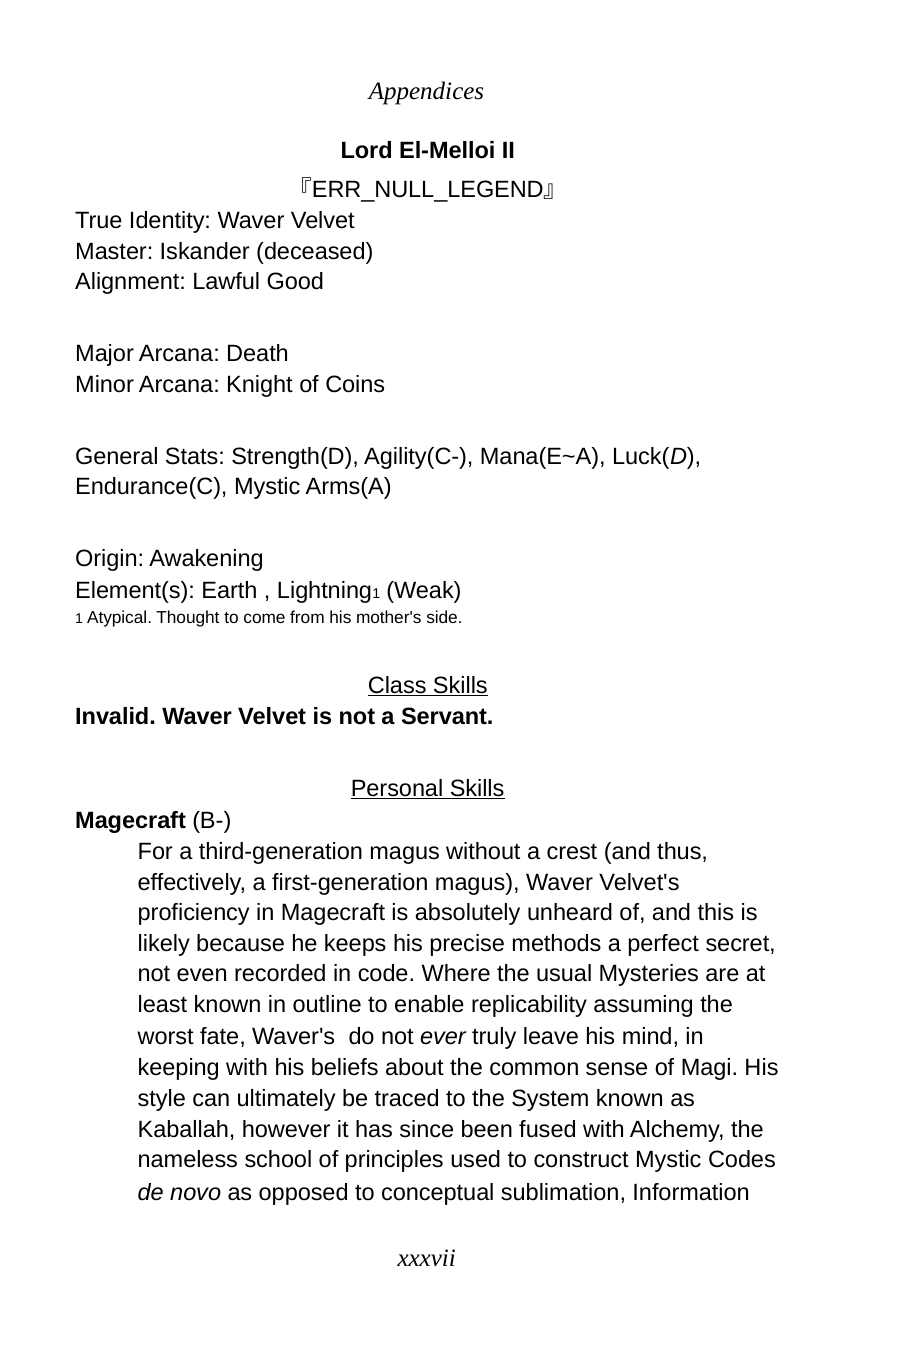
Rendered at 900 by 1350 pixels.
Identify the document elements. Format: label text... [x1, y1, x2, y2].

text Lord El-Melloi II [75, 136, 780, 163]
text Class Skills [75, 672, 780, 698]
text 『ERR_NULL_LEGEND』 [75, 176, 780, 203]
text General Stats: Strength(D), Agility(C-), Mana(E~A), Luck(D), Endurance(C), Mystic Arms(A) [75, 442, 780, 499]
text Alignment: Lawful Good [75, 268, 780, 294]
text Invalid. Waver Velvet is not a Servant. [75, 702, 780, 729]
text Minor Arcana: Knight of Coins [75, 370, 780, 397]
text Magecraft (B-) [75, 805, 780, 833]
text Personal Skills [75, 774, 780, 801]
text Master: Iskander (deceased) [75, 237, 780, 264]
text Origin: Awakening [75, 544, 780, 571]
text Major Arcana: Death [75, 339, 780, 366]
text 1 Atypical. Thought to come from his mother's side. [75, 608, 780, 628]
text Element(s): Earth , Lightning1 (Weak) [75, 575, 780, 604]
text For a third-generation magus without a crest (and thus, effectively, a first-generation magus), Waver Velvet's proficiency in Magecraft is absolutely unheard of, and this is likely because he keeps his precise methods a perfect secret, not even recorded in code. Where the usual Mysteries are at least known in outline to enable replicability assuming the worst fate, Waver's do not ever truly leave his mind, in keeping with his beliefs about the common sense of Magi. His style can ultimately be traced to the System known as Kaballah, however it has since been fused with Alchemy, the nameless school of principles used to construct Mystic Codes de novo as opposed to conceptual sublimation, Information [137, 837, 780, 1205]
text True Identity: Waver Velvet [75, 206, 780, 233]
